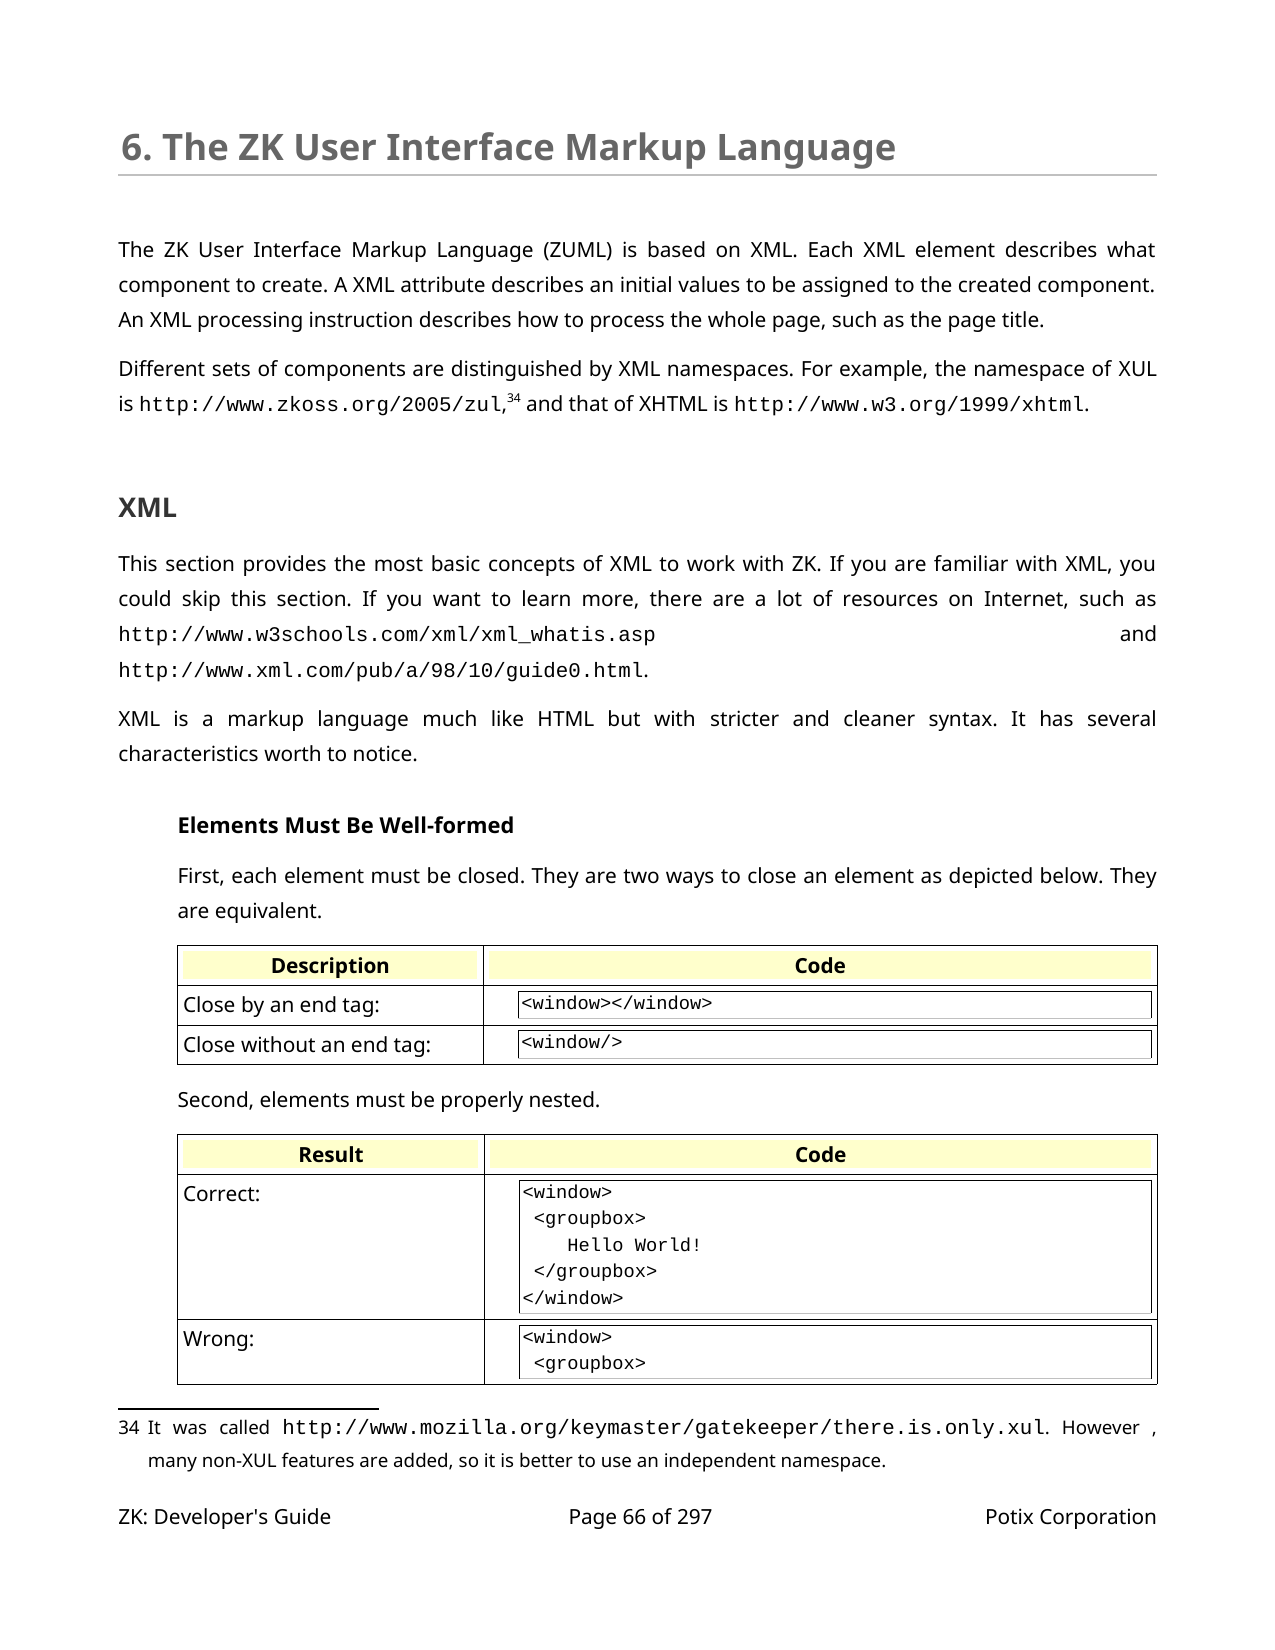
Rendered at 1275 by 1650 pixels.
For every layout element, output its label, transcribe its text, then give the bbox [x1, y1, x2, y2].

table_cell Wrong: [178, 1320, 484, 1384]
table_cell Close by an end tag: [178, 986, 483, 1024]
text The ZK User Interface Markup Language (ZUML) is based on XML. Each XML element describes what component to create. A XML attribute describes an initial values to be assigned to the created component. An XML processing instruction describes how to process the whole page, such as the page title. [118, 235, 1157, 333]
text XML is a markup language much like HTML but with stricter and cleaner syntax. It has several characteristics worth to notice. [118, 704, 1157, 768]
text It was called http://www.mozilla.org/keymaster/gatekeeper/there.is.only.xul. However , many non-XUL features are added, so it is better to use an independent namespace. [118, 1415, 1157, 1473]
table_cell <window></window> [484, 986, 1157, 1024]
text This section provides the most basic concepts of XML to work with ZK. If you are familiar with XML, you could skip this section. If you want to learn more, there are a lot of resources on Internet, such as http://www.w3schools.com/xml/xml_whatis.asp and http://www.xml.com/pub/a/98/10/guide0.html. [118, 549, 1157, 684]
table_header Code [484, 946, 1157, 985]
text Second, elements must be properly nested. [177, 1085, 1157, 1113]
table_cell <window> <groupbox> [485, 1320, 1157, 1384]
subtitle 6. The ZK User Interface Markup Language [118, 118, 1157, 174]
table_cell Correct: [178, 1175, 484, 1319]
table_header Result [178, 1135, 484, 1174]
subtitle Elements Must Be Well-formed [177, 810, 1157, 840]
text First, each element must be closed. They are two ways to close an element as depicted below. They are equivalent. [177, 861, 1157, 924]
table_header Code [485, 1135, 1157, 1174]
table_header Description [178, 946, 483, 985]
table_cell <window> <groupbox> Hello World! </groupbox> </window> [485, 1175, 1157, 1319]
subtitle XML [118, 489, 1157, 526]
table_cell Close without an end tag: [178, 1026, 483, 1064]
text Different sets of components are distinguished by XML namespaces. For example, the namespace of XUL is http://www.zkoss.org/2005/zul, and that of XHTML is http://www.w3.org/1999/xhtml. [118, 354, 1157, 418]
table_cell <window/> [484, 1026, 1157, 1064]
